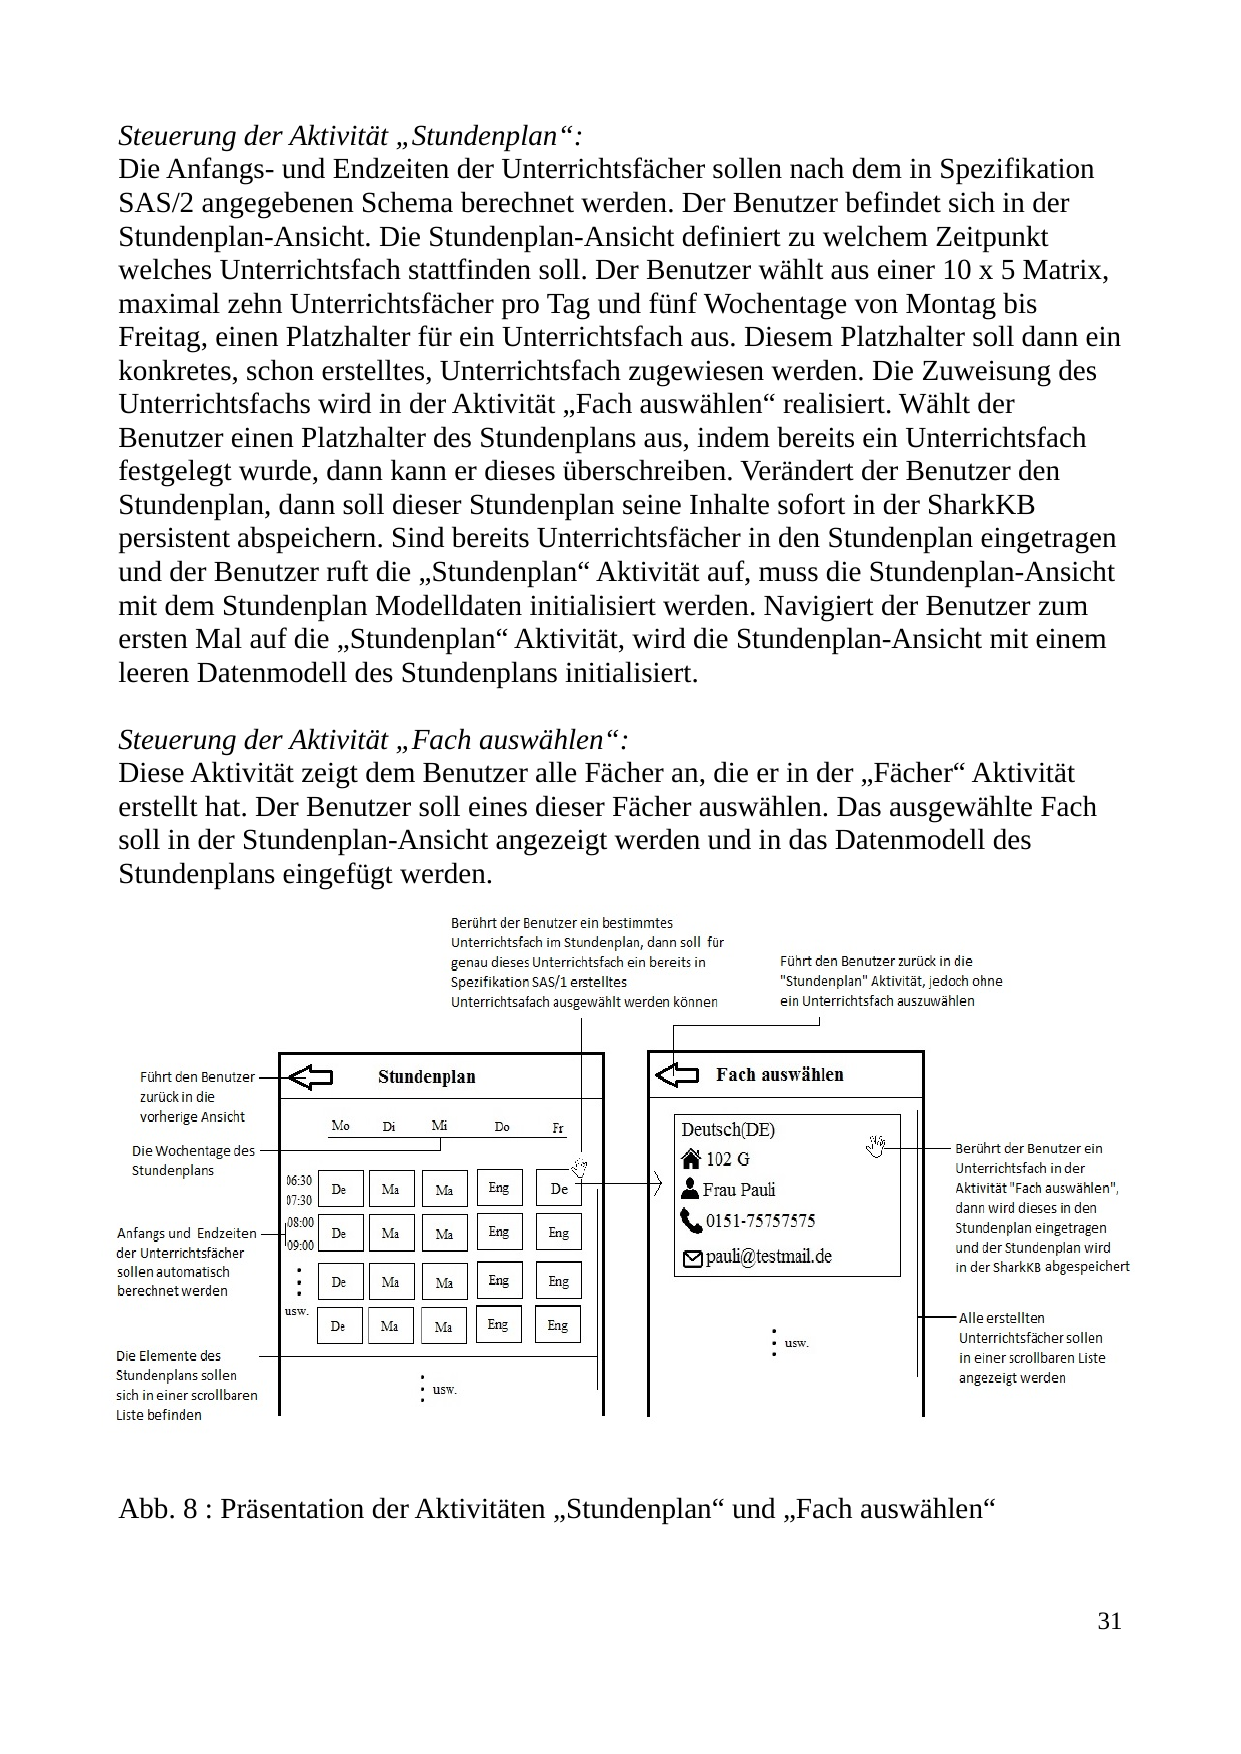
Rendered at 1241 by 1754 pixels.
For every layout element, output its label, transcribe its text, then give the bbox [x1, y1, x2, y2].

text Steuerung der Aktivität „Fach auswählen“: [118, 722, 1122, 755]
text Abb. 8 : Präsentation der Aktivitäten „Stundenplan“ und „Fach auswählen“ [118, 1491, 1122, 1524]
text Die Anfangs- und Endzeiten der Unterrichtsfächer sollen nach dem in Spezifikation SAS/2 angegebenen Schema berechnet werden. Der Benutzer befindet sich in der Stundenplan-Ansicht. Die Stundenplan-Ansicht definiert zu welchem Zeitpunkt welches Unterrichtsfach stattfinden soll. Der Benutzer wählt aus einer 10 x 5 Matrix, maximal zehn Unterrichtsfächer pro Tag und fünf Wochentage von Montag bis Freitag, einen Platzhalter für ein Unterrichtsfach aus. Diesem Platzhalter soll dann ein konkretes, schon erstelltes, Unterrichtsfach zugewiesen werden. Die Zuweisung des Unterrichtsfachs wird in der Aktivität „Fach auswählen“ realisiert. Wählt der Benutzer einen Platzhalter des Stundenplans aus, indem bereits ein Unterrichtsfach festgelegt wurde, dann kann er dieses überschreiben. Verändert der Benutzer den Stundenplan, dann soll dieser Stundenplan seine Inhalte sofort in der SharkKB persistent abspeichern. Sind bereits Unterrichtsfächer in den Stundenplan eingetragen und der Benutzer ruft die „Stundenplan“ Aktivität auf, muss die Stundenplan-Ansicht mit dem Stundenplan Modelldaten initialisiert werden. Navigiert der Benutzer zum ersten Mal auf die „Stundenplan“ Aktivität, wird die Stundenplan-Ansicht mit einem leeren Datenmodell des Stundenplans initialisiert. [118, 152, 1122, 688]
text Steuerung der Aktivität „Stundenplan“: [118, 118, 1122, 152]
picture [101, 905, 1143, 1458]
text Diese Aktivität zeigt dem Benutzer alle Fächer an, die er in der „Fächer“ Aktivität erstellt hat. Der Benutzer soll eines dieser Fächer auswählen. Das ausgewählte Fach soll in der Stundenplan-Ansicht angezeigt werden und in das Datenmodell des Stundenplans eingefügt werden. [118, 755, 1122, 889]
